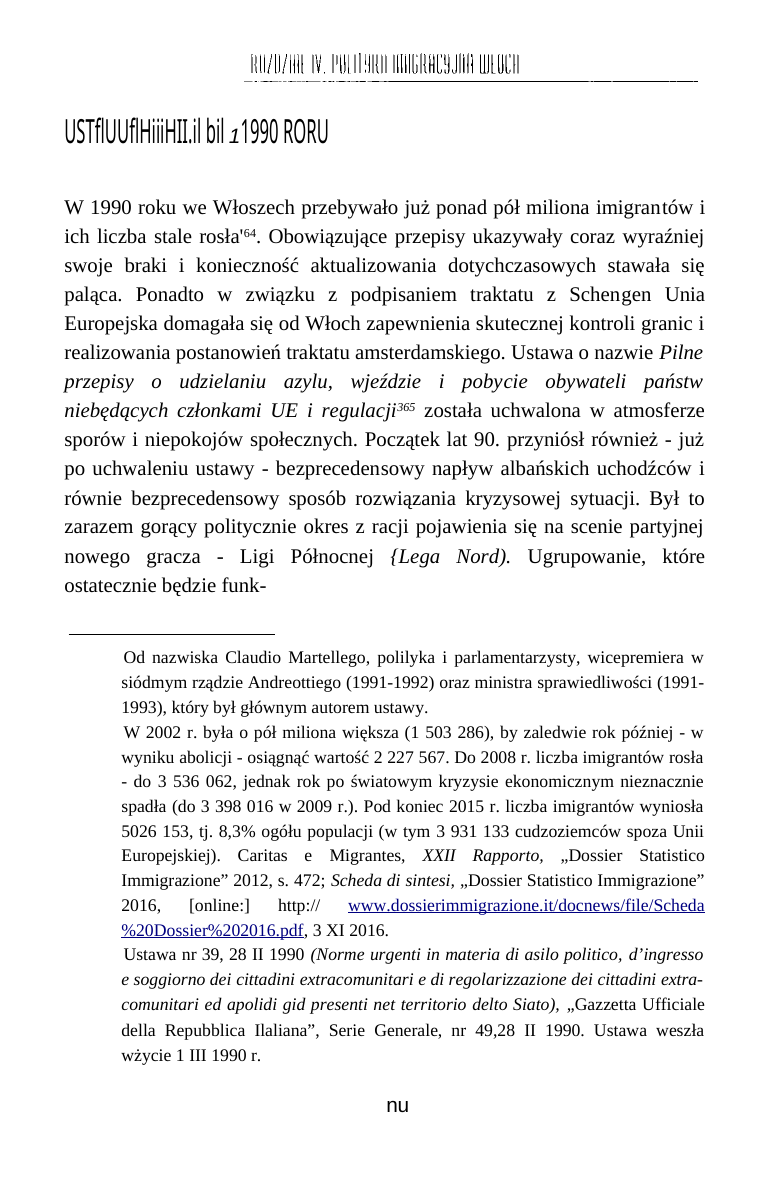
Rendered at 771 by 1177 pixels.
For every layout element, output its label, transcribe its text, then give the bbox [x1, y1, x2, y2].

text nu [90, 1092, 705, 1116]
text Ustawa nr 39, 28 II 1990 (Norme urgenti in materia di asilo politico, d’ingresso e soggiorno dei cittadini extracomunitari e di regolarizzazione dei cittadini extra- comunitari ed apolidi gid presenti net territorio delto Siato), „Gazzetta Ufficiale della Repubblica Ilaliana”, Serie Generale, nr 49,28 II 1990. Ustawa weszła wżycie 1 III 1990 r. [121, 944, 705, 1065]
subtitle USTflUUflHiiiHII.il bil 11990 RORU [64, 108, 705, 153]
text W 2002 r. była o pół miliona większa (1 503 286), by zaledwie rok później - w wy­niku abolicji - osiągnąć wartość 2 227 567. Do 2008 r. liczba imigrantów rosła - do 3 536 062, jednak rok po światowym kryzysie ekonomicznym nieznacznie spadła (do 3 398 016 w 2009 r.). Pod koniec 2015 r. liczba imigrantów wyniosła 5026 153, tj. 8,3% ogółu populacji (w tym 3 931 133 cudzoziemców spoza Unii Europejskiej). Caritas e Migrantes, XXII Rapporto, „Dossier Statistico Immigrazione” 2012, s. 472; Scheda di sintesi, „Dossier Statistico Immigrazione” 2016, [online:] http:// www.dossierimmigrazione.it/docnews/file/Scheda%20Dossier%202016.pdf, 3 XI 2016. [121, 722, 705, 940]
text Od nazwiska Claudio Martellego, polilyka i parlamentarzysty, wicepremiera w siódmym rządzie Andreottiego (1991-1992) oraz ministra sprawiedliwości (1991-1993), który był głównym autorem ustawy. [121, 647, 705, 717]
picture [244, 53, 698, 82]
text W 1990 roku we Włoszech przebywało już ponad pół miliona imigran­tów i ich liczba stale rosła'64. Obowiązujące przepisy ukazywały coraz wyraźniej swoje braki i konieczność aktualizowania dotychczasowych stawała się paląca. Ponadto w związku z podpisaniem traktatu z Schen­gen Unia Europejska domagała się od Włoch zapewnienia skutecznej kontroli granic i realizowania postanowień traktatu amsterdamskiego. Ustawa o nazwie Pilne przepisy o udzielaniu azylu, wjeździe i poby­cie obywateli państw niebędących członkami UE i regulacji365 została uchwalona w atmosferze sporów i niepokojów społecznych. Początek lat 90. przyniósł również - już po uchwaleniu ustawy - bezpreceden­sowy napływ albańskich uchodźców i równie bezprecedensowy sposób rozwiązania kryzysowej sytuacji. Był to zarazem gorący politycznie okres z racji pojawienia się na scenie partyjnej nowego gracza - Ligi Północnej {Lega Nord). Ugrupowanie, które ostatecznie będzie funk- [64, 195, 705, 597]
